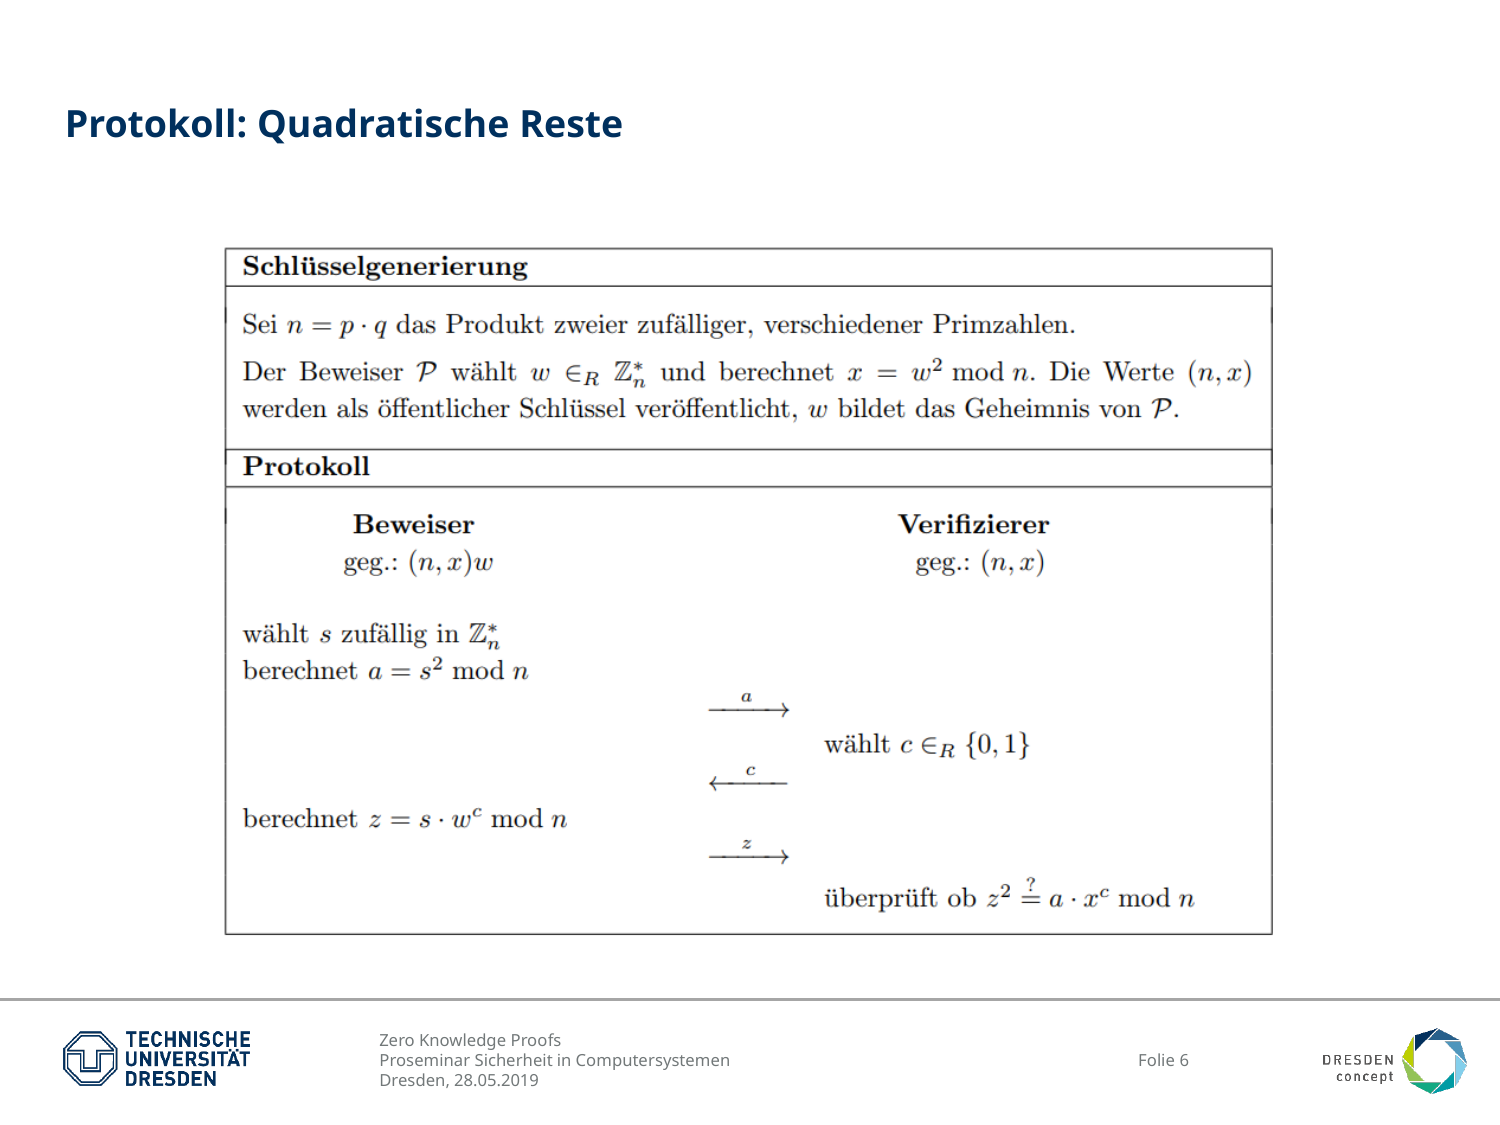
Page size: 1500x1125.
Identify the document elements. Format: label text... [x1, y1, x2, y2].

title Protokoll: Quadratische Reste [64, 56, 1437, 190]
picture [220, 243, 1280, 941]
picture [63, 1031, 250, 1086]
picture [1323, 1028, 1467, 1094]
